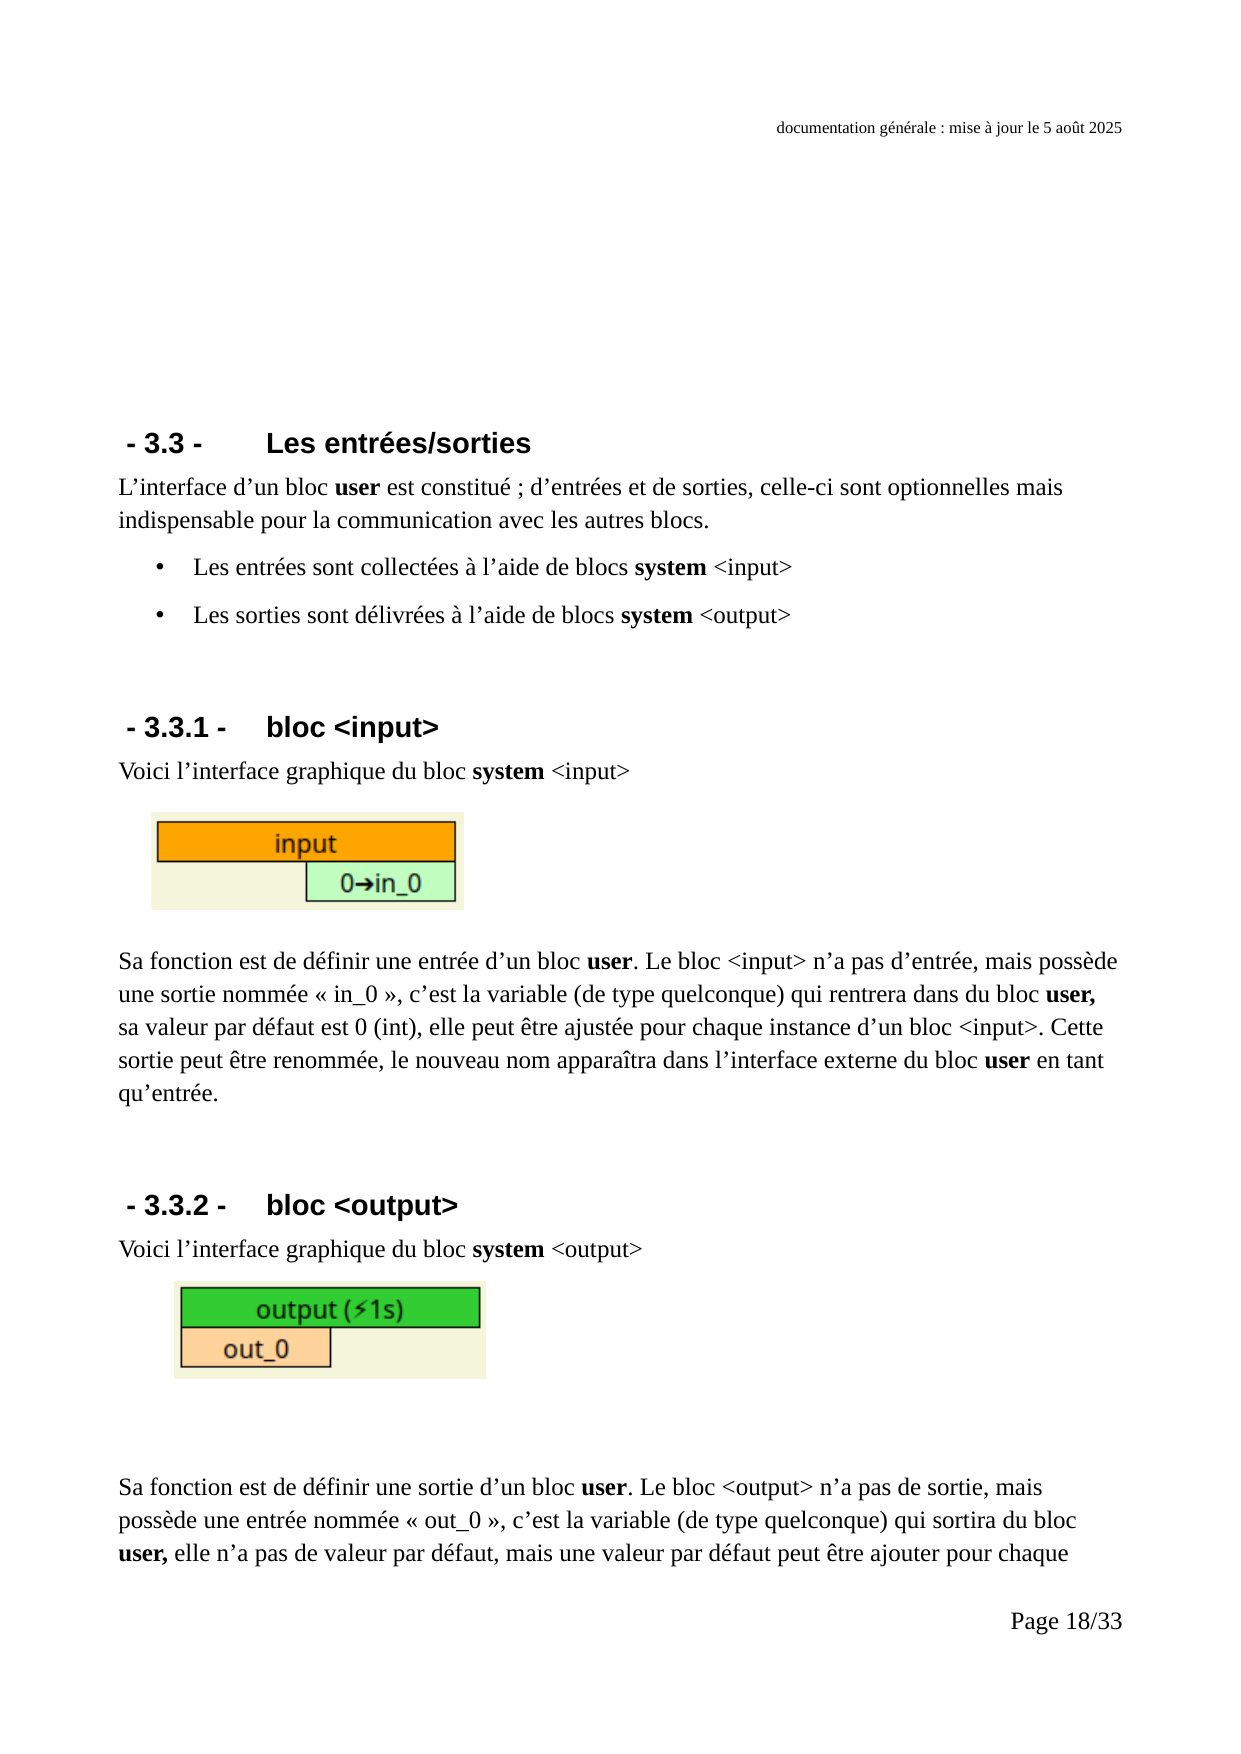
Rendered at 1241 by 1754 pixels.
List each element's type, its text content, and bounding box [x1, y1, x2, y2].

subtitle bloc <input> [118, 710, 1122, 743]
text Sa fonction est de définir une entrée d’un bloc user. Le bloc <input> n’a pas d’entrée, mais possède une sortie nommée « in_0 », c’est la variable (de type quelconque) qui rentrera dans du bloc user, sa valeur par défaut est 0 (int), elle peut être ajustée pour chaque instance d’un bloc <input>. Cette sortie peut être renommée, le nouveau nom apparaîtra dans l’interface externe du bloc user en tant qu’entrée. [118, 946, 1122, 1107]
subtitle Les entrées/sorties [118, 426, 1122, 459]
text L’interface d’un bloc user est constitué ; d’entrées et de sorties, celle-ci sont optionnelles mais indispensable pour la communication avec les autres blocs. [118, 472, 1122, 533]
list Les sorties sont délivrées à l’aide de blocs system <output> [156, 600, 1122, 629]
text Voici l’interface graphique du bloc system <input> [118, 756, 1122, 784]
list Les entrées sont collectées à l’aide de blocs system <input> [156, 552, 1122, 581]
text Sa fonction est de définir une sortie d’un bloc user. Le bloc <output> n’a pas de sortie, mais possède une entrée nommée « out_0 », c’est la variable (de type quelconque) qui sortira du bloc user, elle n’a pas de valeur par défaut, mais une valeur par défaut peut être ajouter pour chaque [118, 1472, 1122, 1567]
picture [173, 1281, 487, 1379]
text Voici l’interface graphique du bloc system <output> [118, 1234, 1122, 1263]
picture [151, 812, 464, 910]
subtitle bloc <output> [118, 1188, 1122, 1222]
